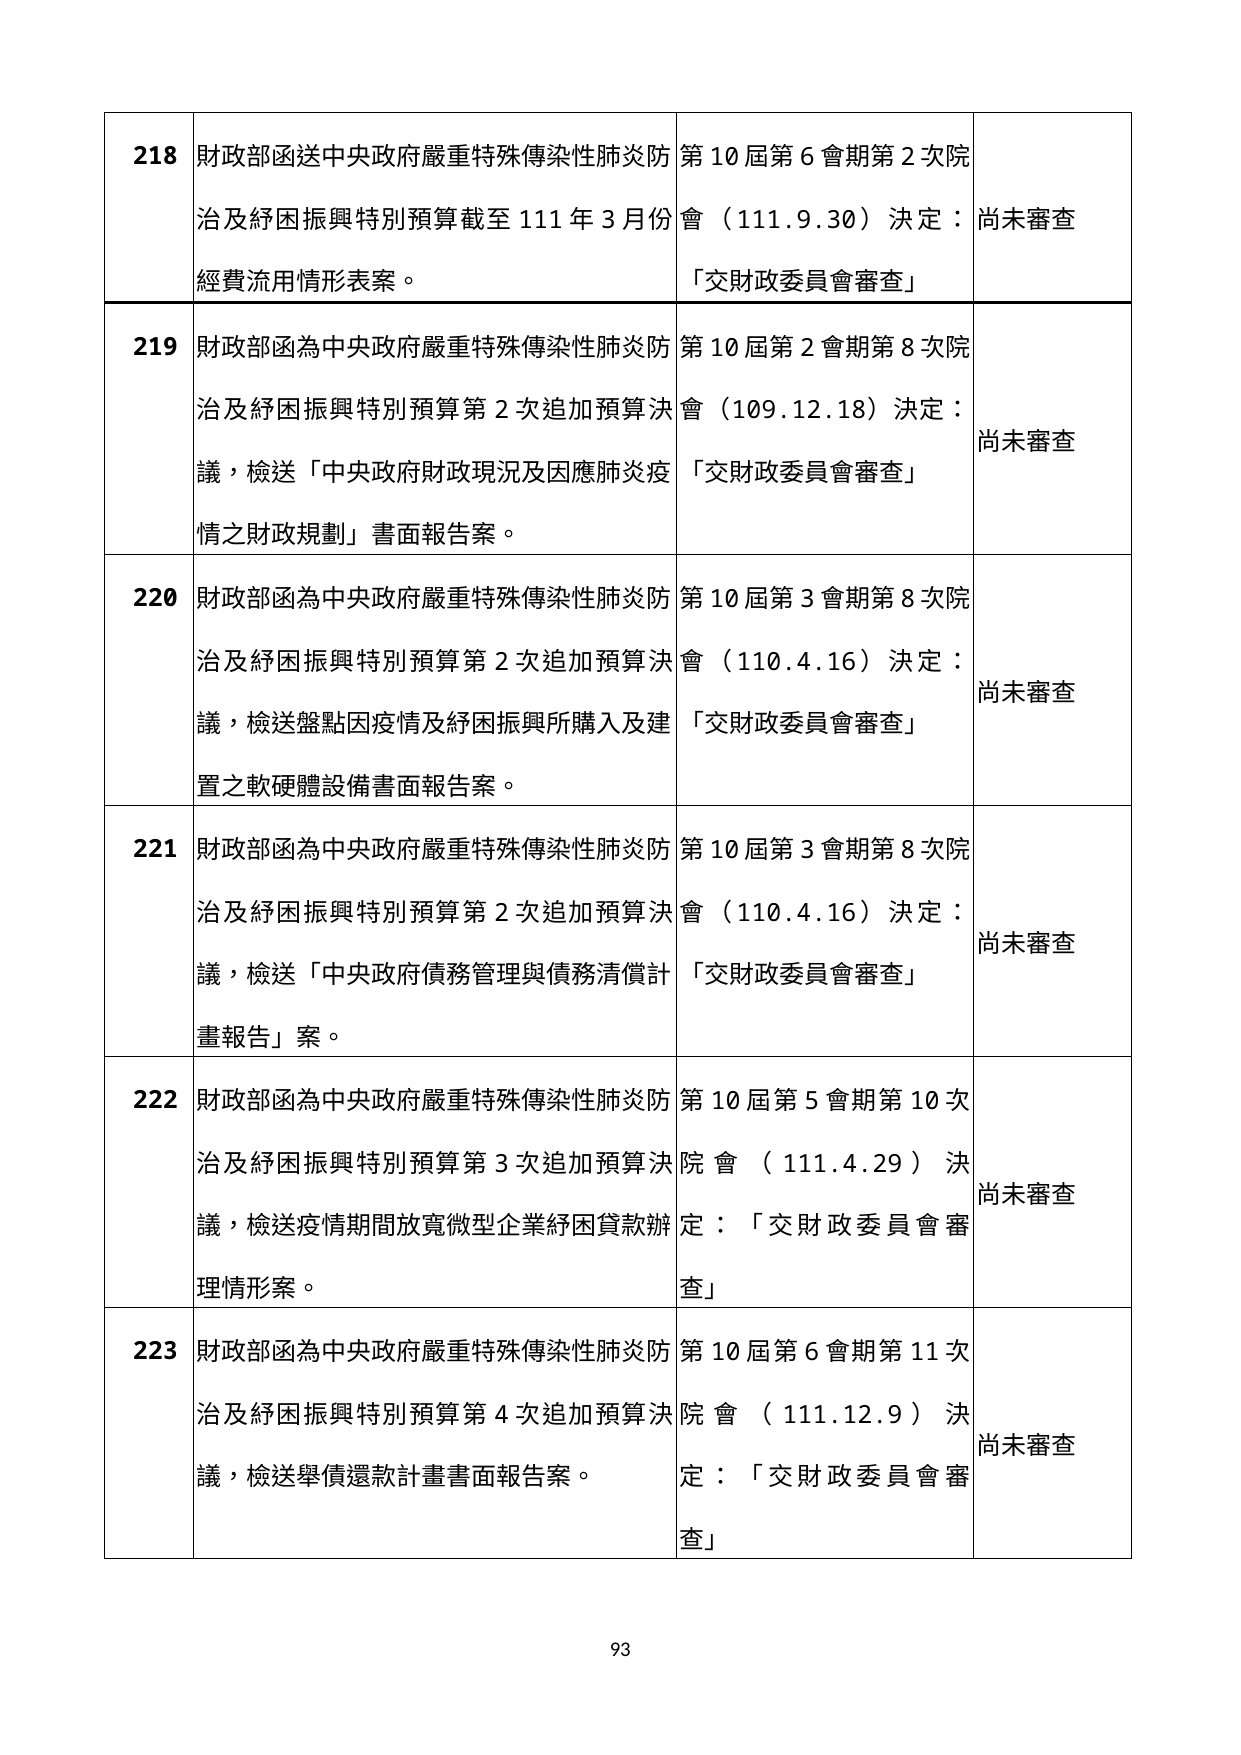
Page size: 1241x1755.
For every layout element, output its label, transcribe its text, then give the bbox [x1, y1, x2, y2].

table_cell 財政部函為中央政府嚴重特殊傳染性肺炎防治及紓困振興特別預算第2次追加預算決議，檢送「中央政府財政現況及因應肺炎疫情之財政規劃」書面報告案。 [194, 304, 676, 554]
table_cell 尚未審查 [974, 555, 1131, 805]
table_cell [1132, 1056, 1136, 1307]
table_cell [105, 113, 193, 301]
table_cell 財政部函為中央政府嚴重特殊傳染性肺炎防治及紓困振興特別預算第4次追加預算決議，檢送舉債還款計畫書面報告案。 [194, 1308, 676, 1558]
table_cell 第10屆第6會期第2次院會（111.9.30）決定：「交財政委員會審查」 [677, 113, 973, 301]
table_cell 第10屆第2會期第8次院會（109.12.18）決定：「交財政委員會審查」 [677, 304, 973, 554]
table_cell [1132, 112, 1136, 301]
table_cell 尚未審查 [974, 304, 1131, 554]
table_cell 尚未審查 [974, 806, 1131, 1056]
table_cell 財政部函為中央政府嚴重特殊傳染性肺炎防治及紓困振興特別預算第2次追加預算決議，檢送盤點因疫情及紓困振興所購入及建置之軟硬體設備書面報告案。 [194, 555, 676, 805]
table_cell 財政部函送中央政府嚴重特殊傳染性肺炎防治及紓困振興特別預算截至111年3月份經費流用情形表案。 [194, 113, 676, 301]
table_cell [105, 555, 193, 805]
table_cell [1132, 805, 1136, 1056]
table_cell 尚未審查 [974, 1308, 1131, 1558]
table_cell 財政部函為中央政府嚴重特殊傳染性肺炎防治及紓困振興特別預算第2次追加預算決議，檢送「中央政府債務管理與債務清償計畫報告」案。 [194, 806, 676, 1056]
table_cell [105, 1057, 193, 1307]
table_cell [105, 304, 193, 554]
table_cell [105, 1308, 193, 1558]
table_cell 第10屆第3會期第8次院會（110.4.16）決定：「交財政委員會審查」 [677, 555, 973, 805]
table_cell 尚未審查 [974, 113, 1131, 301]
table_cell [1132, 554, 1136, 805]
table_cell 第10屆第6會期第11次院會（111.12.9）決定：「交財政委員會審查」 [677, 1308, 973, 1558]
table_cell [1132, 1307, 1136, 1558]
table_cell 財政部函為中央政府嚴重特殊傳染性肺炎防治及紓困振興特別預算第3次追加預算決議，檢送疫情期間放寬微型企業紓困貸款辦理情形案。 [194, 1057, 676, 1307]
table_cell [1132, 301, 1136, 554]
table_cell 第10屆第5會期第10次院會（111.4.29）決定：「交財政委員會審查」 [677, 1057, 973, 1307]
table_cell [105, 806, 193, 1056]
table_cell 第10屆第3會期第8次院會（110.4.16）決定：「交財政委員會審查」 [677, 806, 973, 1056]
table_cell 尚未審查 [974, 1057, 1131, 1307]
